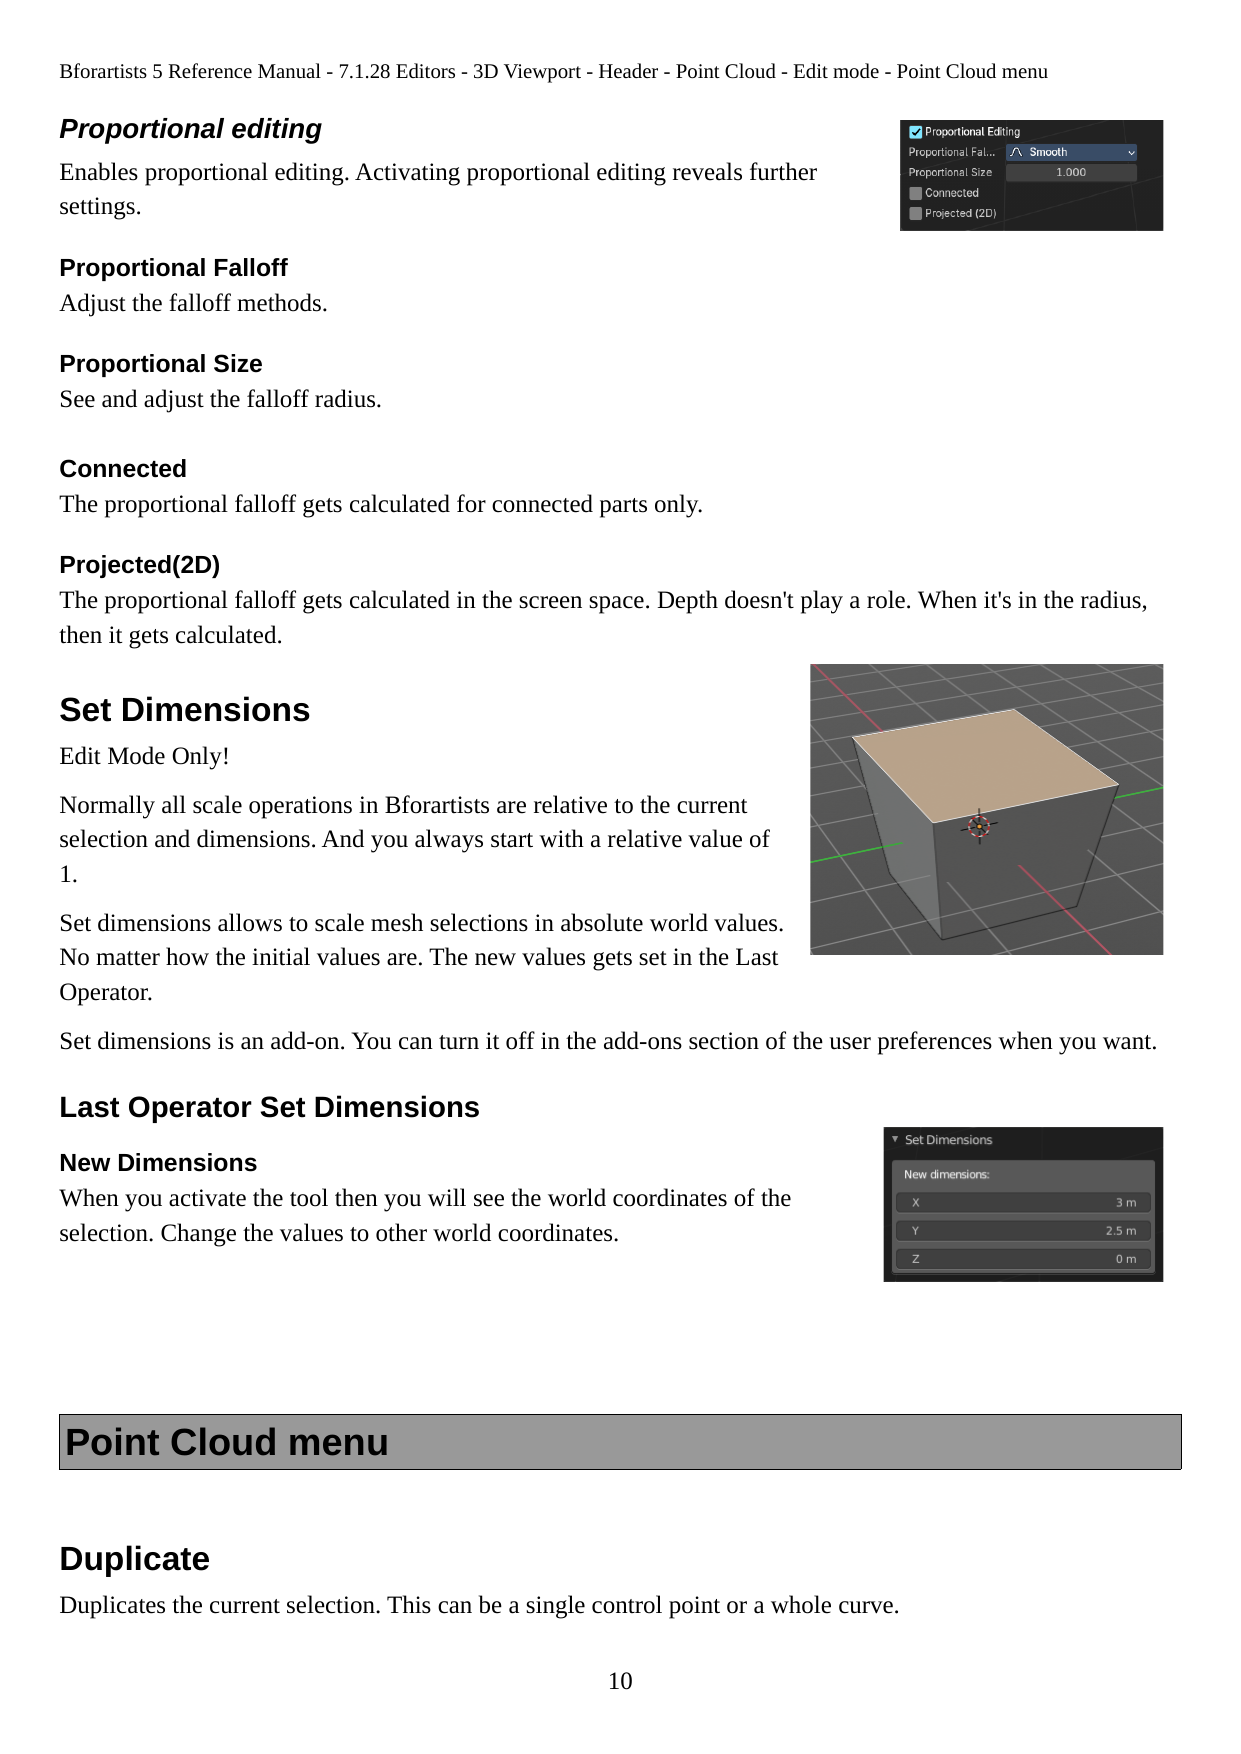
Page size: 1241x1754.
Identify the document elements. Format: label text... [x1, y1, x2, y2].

text Adjust the falloff methods. [59, 288, 1181, 317]
subtitle Proportional Size [59, 349, 1181, 378]
text Enables proportional editing. Activating proportional editing reveals further settings. [59, 157, 900, 220]
text Edit Mode Only! [59, 741, 810, 769]
subtitle New Dimensions [59, 1148, 883, 1177]
subtitle [1164, 1148, 1181, 1177]
picture [900, 120, 1164, 231]
text When you activate the tool then you will see the world coordinates of the selection. Change the values to other world coordinates. [59, 1183, 883, 1246]
table_header Point Cloud menu [60, 1415, 1181, 1469]
subtitle Set Dimensions [59, 690, 810, 728]
text See and adjust the falloff radius. [59, 384, 1181, 413]
subtitle Proportional Falloff [59, 253, 1181, 282]
text Set dimensions allows to scale mesh selections in absolute world values. No matter how the initial values are. The new values gets set in the Last Operator. [59, 908, 1181, 1006]
text [1164, 741, 1181, 769]
picture [810, 664, 1164, 955]
subtitle Projected(2D) [59, 551, 1181, 579]
picture [883, 1127, 1164, 1282]
text The proportional falloff gets calculated in the screen space. Depth doesn't play a role. When it's in the radius, then it gets calculated. [59, 585, 1181, 648]
text The proportional falloff gets calculated for connected parts only. [59, 489, 1181, 518]
text Normally all scale operations in Bforartists are relative to the current selection and dimensions. And you always start with a relative value of 1. [59, 790, 810, 888]
subtitle Last Operator Set Dimensions [59, 1089, 1181, 1123]
subtitle Connected [59, 454, 1181, 483]
subtitle Proportional editing [59, 113, 1181, 144]
subtitle [1164, 690, 1181, 728]
text Set dimensions is an add-on. You can turn it off in the add-ons section of the user preferences when you want. [59, 1026, 1181, 1055]
text Duplicates the current selection. This can be a single control point or a whole curve. [59, 1590, 1181, 1619]
subtitle Duplicate [59, 1539, 1181, 1578]
